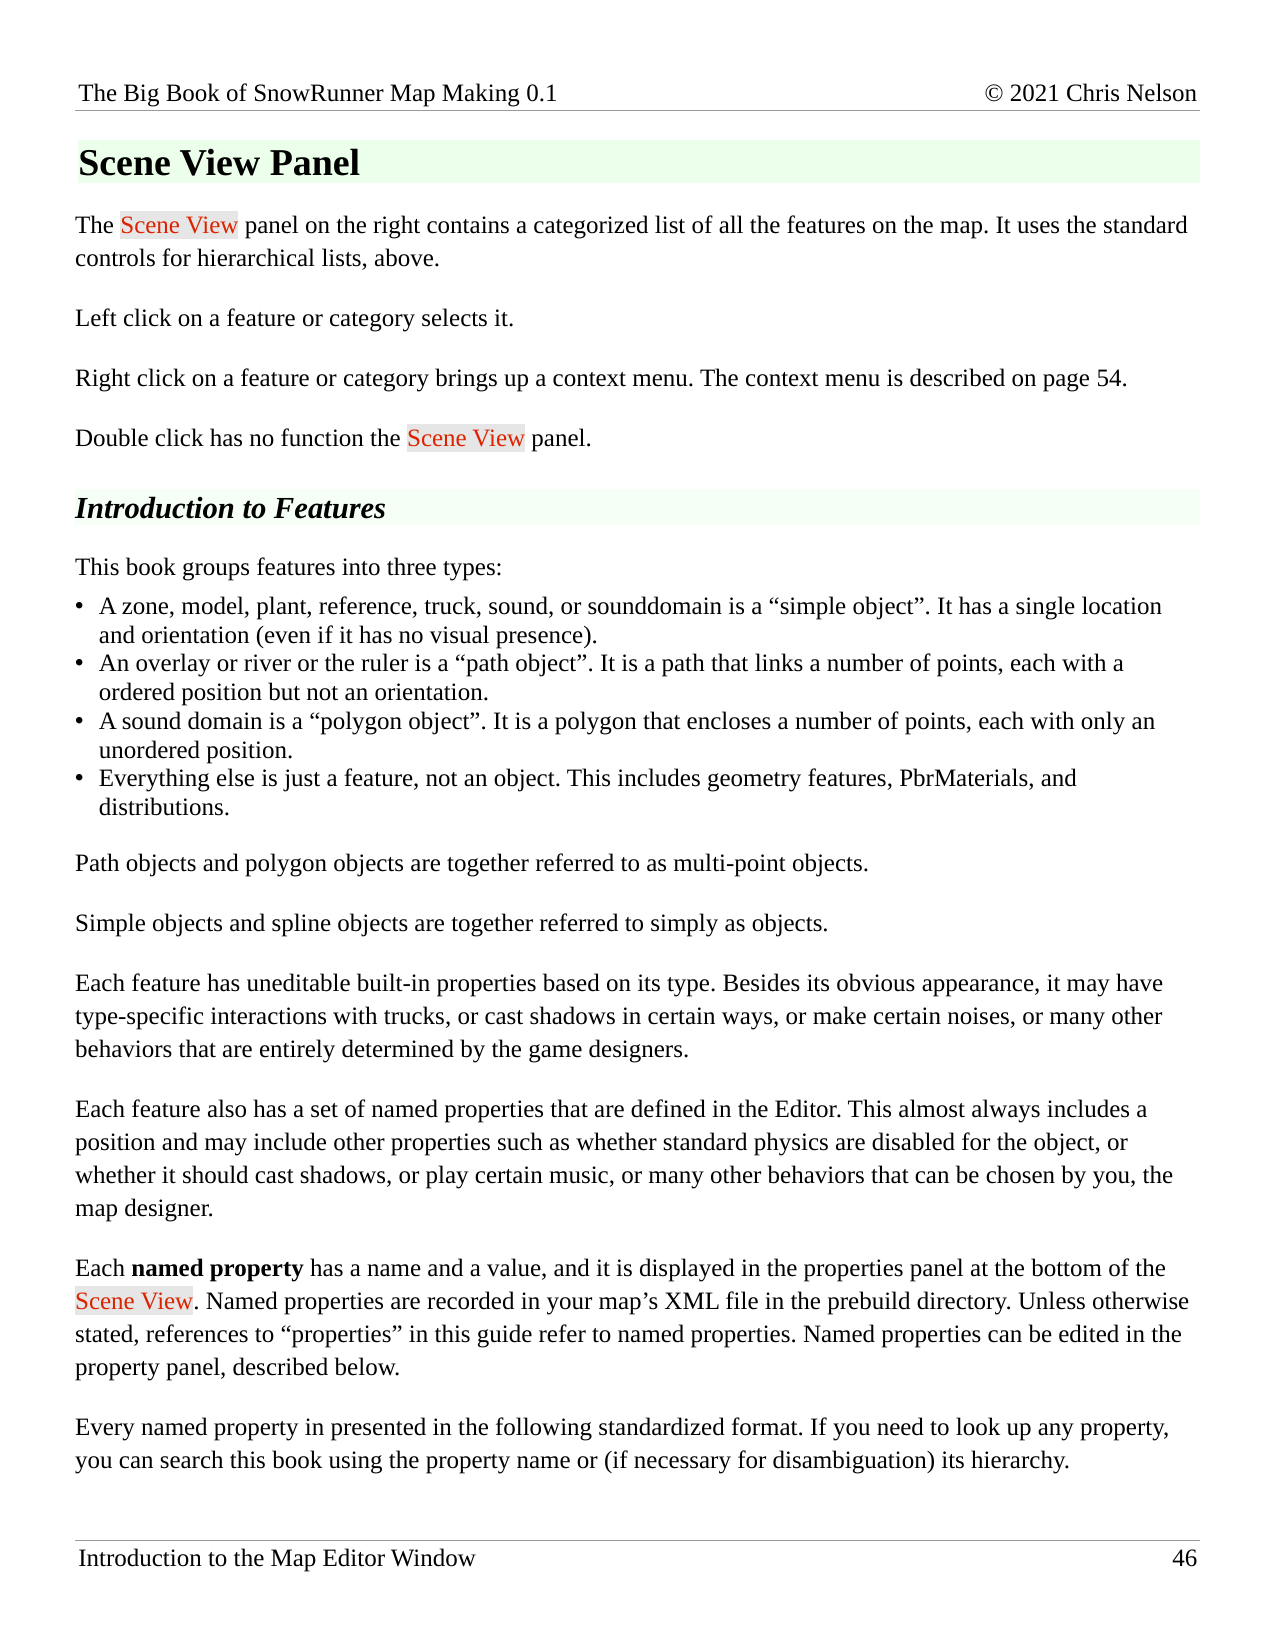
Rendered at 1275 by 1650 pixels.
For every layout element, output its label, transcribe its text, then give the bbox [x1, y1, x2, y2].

list A zone, model, plant, reference, truck, sound, or sounddomain is a “simple object”. It has a single location and orientation (even if it has no visual presence). [75, 591, 1200, 648]
list An overlay or river or the ruler is a “path object”. It is a path that links a number of points, each with a ordered position but not an orientation. [75, 648, 1200, 706]
text The Scene View panel on the right contains a categorized list of all the features on the map. It uses the standard controls for hierarchical lists, above. [75, 211, 1200, 272]
subtitle Scene View Panel [78, 140, 1200, 183]
list Everything else is just a feature, not an object. This includes geometry features, PbrMaterials, and distributions. [75, 763, 1200, 821]
list A sound domain is a “polygon object”. It is a polygon that encloses a number of points, each with only an unordered position. [75, 706, 1200, 763]
subtitle This book groups features into three types: [75, 552, 1200, 581]
text Each feature also has a set of named properties that are defined in the Editor. This almost always includes a position and may include other properties such as whether standard physics are disabled for the object, or whether it should cast shadows, or play certain music, or many other behaviors that can be chosen by you, the map designer. [75, 1094, 1200, 1222]
text Left click on a feature or category selects it. [75, 303, 1200, 332]
text Every named property in presented in the following standardized format. If you need to look up any property, you can search this book using the property name or (if necessary for disambiguation) its hierarchy. [75, 1412, 1200, 1474]
subtitle Introduction to Features [75, 489, 1200, 525]
text Double click has no function the Scene View panel. [75, 423, 1200, 452]
text Each named property has a name and a value, and it is displayed in the properties panel at the bottom of the Scene View. Named properties are recorded in your map’s XML file in the prebuild directory. Unless otherwise stated, references to “properties” in this guide refer to named properties. Named properties can be edited in the property panel, described below. [75, 1253, 1200, 1381]
text Simple objects and spline objects are together referred to simply as objects. [75, 908, 1200, 937]
text Each feature has uneditable built-in properties based on its type. Besides its obvious appearance, it may have type-specific interactions with trucks, or cast shadows in certain ways, or make certain noises, or many other behaviors that are entirely determined by the game designers. [75, 968, 1200, 1063]
text Path objects and polygon objects are together referred to as multi-point objects. [75, 848, 1200, 877]
text Right click on a feature or category brings up a context menu. The context menu is described on page 54. [75, 363, 1200, 392]
